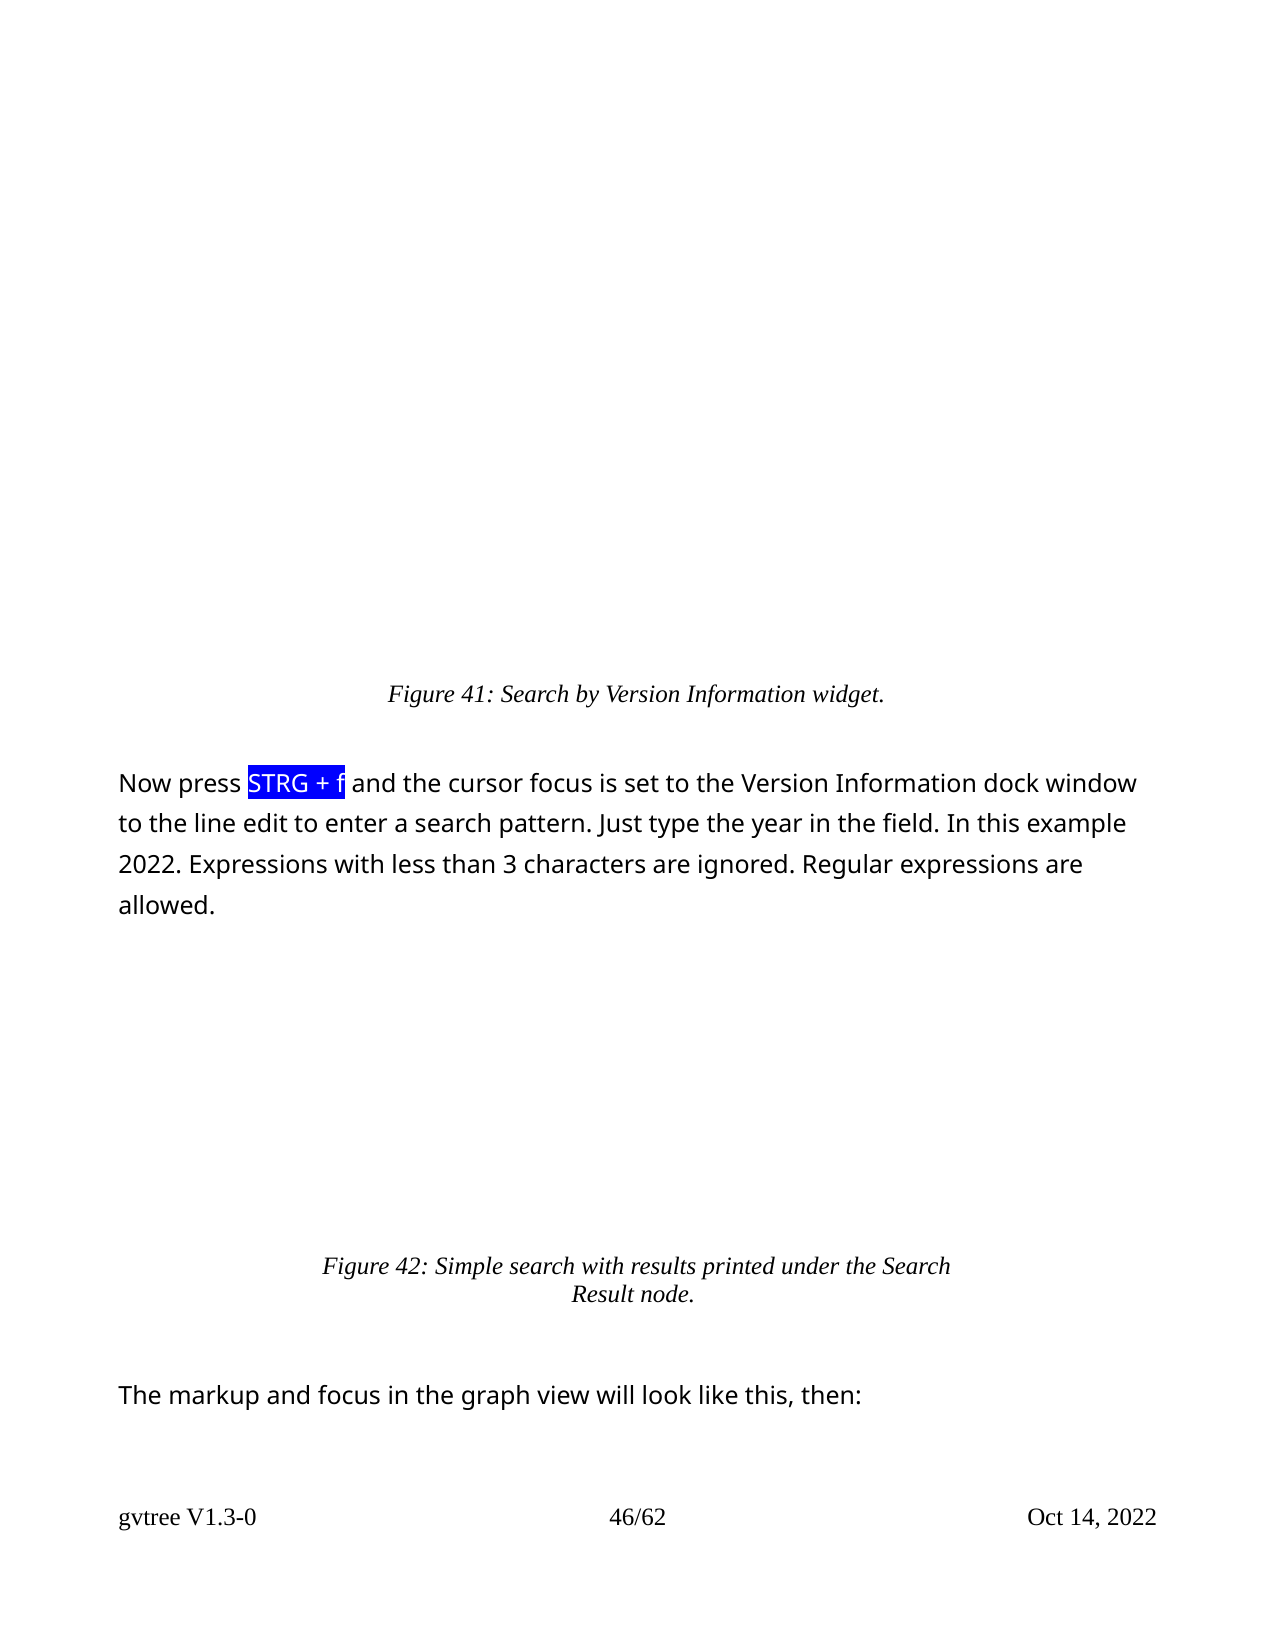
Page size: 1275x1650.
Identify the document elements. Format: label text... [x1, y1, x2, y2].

text Figure 41: Search by Version Information widget. [240, 131, 1035, 708]
text Now press STRG + f and the cursor focus is set to the Version Information dock window to the line edit to enter a search pattern. Just type the year in the field. In this example 2022. Expressions with less than 3 characters are ignored. Regular expressions are allowed. [118, 765, 1157, 922]
text The markup and focus in the graph view will look like this, then: [118, 1378, 1157, 1412]
text Figure 42: Simple search with results printed under the Search Result node. [297, 956, 978, 1308]
